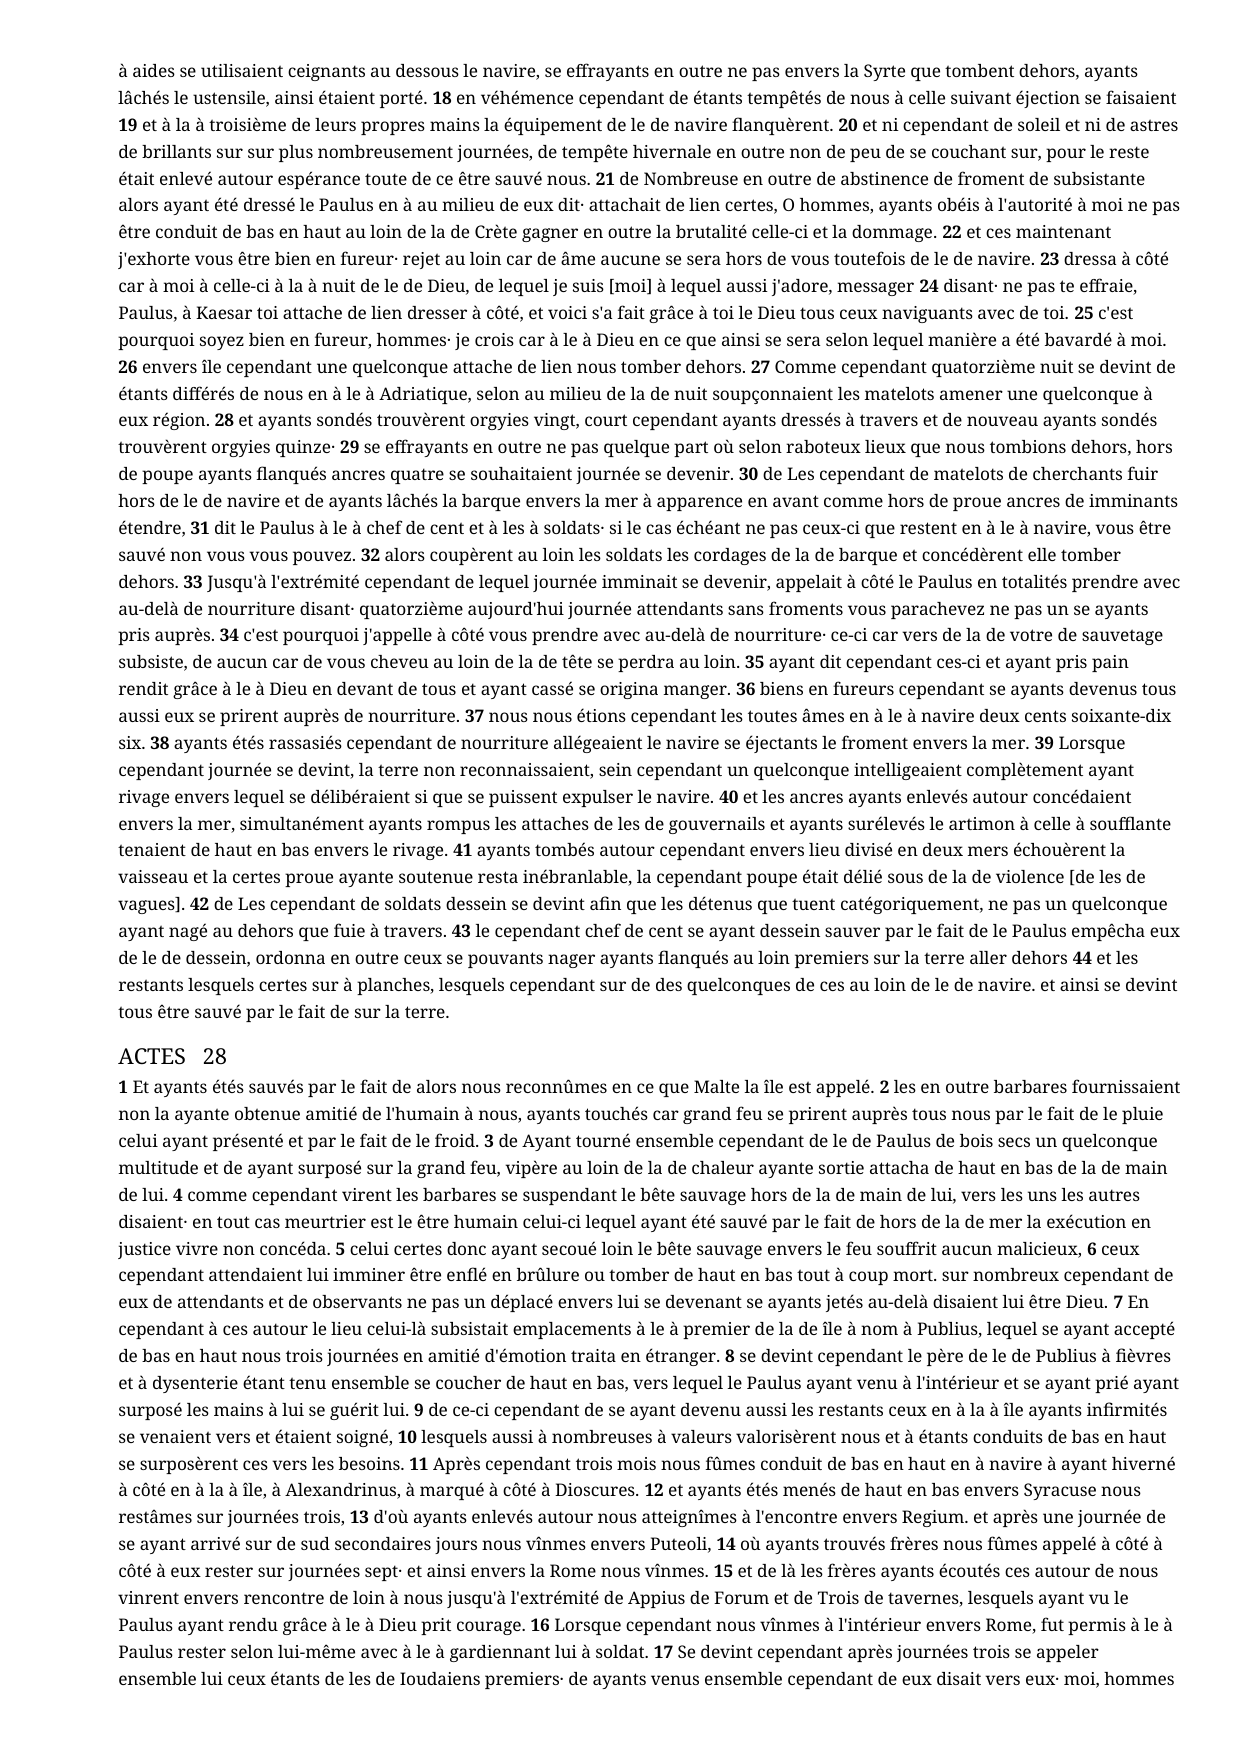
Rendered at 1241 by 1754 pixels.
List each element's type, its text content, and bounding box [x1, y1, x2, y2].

text 1 Et ayants étés sauvés par le fait de alors nous reconnûmes en ce que Malte la île est appelé. 2 les en outre barbares fournissaient non la ayante obtenue amitié de l'humain à nous, ayants touchés car grand feu se prirent auprès tous nous par le fait de le pluie celui ayant présenté et par le fait de le froid. 3 de Ayant tourné ensemble cependant de le de Paulus de bois secs un quelconque multitude et de ayant surposé sur la grand feu, vipère au loin de la de chaleur ayante sortie attacha de haut en bas de la de main de lui. 4 comme cependant virent les barbares se suspendant le bête sauvage hors de la de main de lui, vers les uns les autres disaient· en tout cas meurtrier est le être humain celui-ci lequel ayant été sauvé par le fait de hors de la de mer la exécution en justice vivre non concéda. 5 celui certes donc ayant secoué loin le bête sauvage envers le feu souffrit aucun malicieux, 6 ceux cependant attendaient lui imminer être enflé en brûlure ou tomber de haut en bas tout à coup mort. sur nombreux cependant de eux de attendants et de observants ne pas un déplacé envers lui se devenant se ayants jetés au-delà disaient lui être Dieu. 7 En cependant à ces autour le lieu celui-là subsistait emplacements à le à premier de la de île à nom à Publius, lequel se ayant accepté de bas en haut nous trois journées en amitié d'émotion traita en étranger. 8 se devint cependant le père de le de Publius à fièvres et à dysenterie étant tenu ensemble se coucher de haut en bas, vers lequel le Paulus ayant venu à l'intérieur et se ayant prié ayant surposé les mains à lui se guérit lui. 9 de ce-ci cependant de se ayant devenu aussi les restants ceux en à la à île ayants infirmités se venaient vers et étaient soigné, 10 lesquels aussi à nombreuses à valeurs valorisèrent nous et à étants conduits de bas en haut se surposèrent ces vers les besoins. 11 Après cependant trois mois nous fûmes conduit de bas en haut en à navire à ayant hiverné à côté en à la à île, à Alexandrinus, à marqué à côté à Dioscures. 12 et ayants étés menés de haut en bas envers Syracuse nous restâmes sur journées trois, 13 d'où ayants enlevés autour nous atteignîmes à l'encontre envers Regium. et après une journée de se ayant arrivé sur de sud secondaires jours nous vînmes envers Puteoli, 14 où ayants trouvés frères nous fûmes appelé à côté à côté à eux rester sur journées sept· et ainsi envers la Rome nous vînmes. 15 et de là les frères ayants écoutés ces autour de nous vinrent envers rencontre de loin à nous jusqu'à l'extrémité de Appius de Forum et de Trois de tavernes, lesquels ayant vu le Paulus ayant rendu grâce à le à Dieu prit courage. 16 Lorsque cependant nous vînmes à l'intérieur envers Rome, fut permis à le à Paulus rester selon lui-même avec à le à gardiennant lui à soldat. 17 Se devint cependant après journées trois se appeler ensemble lui ceux étants de les de Ioudaiens premiers· de ayants venus ensemble cependant de eux disait vers eux· moi, hommes [118, 1075, 1181, 1690]
text ACTES 28 [118, 1041, 1181, 1071]
text à aides se utilisaient ceignants au dessous le navire, se effrayants en outre ne pas envers la Syrte que tombent dehors, ayants lâchés le ustensile, ainsi étaient porté. 18 en véhémence cependant de étants tempêtés de nous à celle suivant éjection se faisaient 19 et à la à troisième de leurs propres mains la équipement de le de navire flanquèrent. 20 et ni cependant de soleil et ni de astres de brillants sur sur plus nombreusement journées, de tempête hivernale en outre non de peu de se couchant sur, pour le reste était enlevé autour espérance toute de ce être sauvé nous. 21 de Nombreuse en outre de abstinence de froment de subsistante alors ayant été dressé le Paulus en à au milieu de eux dit· attachait de lien certes, O hommes, ayants obéis à l'autorité à moi ne pas être conduit de bas en haut au loin de la de Crète gagner en outre la brutalité celle-ci et la dommage. 22 et ces maintenant j'exhorte vous être bien en fureur· rejet au loin car de âme aucune se sera hors de vous toutefois de le de navire. 23 dressa à côté car à moi à celle-ci à la à nuit de le de Dieu, de lequel je suis [moi] à lequel aussi j'adore, messager 24 disant· ne pas te effraie, Paulus, à Kaesar toi attache de lien dresser à côté, et voici s'a fait grâce à toi le Dieu tous ceux naviguants avec de toi. 25 c'est pourquoi soyez bien en fureur, hommes· je crois car à le à Dieu en ce que ainsi se sera selon lequel manière a été bavardé à moi. 26 envers île cependant une quelconque attache de lien nous tomber dehors. 27 Comme cependant quatorzième nuit se devint de étants différés de nous en à le à Adriatique, selon au milieu de la de nuit soupçonnaient les matelots amener une quelconque à eux région. 28 et ayants sondés trouvèrent orgyies vingt, court cependant ayants dressés à travers et de nouveau ayants sondés trouvèrent orgyies quinze· 29 se effrayants en outre ne pas quelque part où selon raboteux lieux que nous tombions dehors, hors de poupe ayants flanqués ancres quatre se souhaitaient journée se devenir. 30 de Les cependant de matelots de cherchants fuir hors de le de navire et de ayants lâchés la barque envers la mer à apparence en avant comme hors de proue ancres de imminants étendre, 31 dit le Paulus à le à chef de cent et à les à soldats· si le cas échéant ne pas ceux-ci que restent en à le à navire, vous être sauvé non vous vous pouvez. 32 alors coupèrent au loin les soldats les cordages de la de barque et concédèrent elle tomber dehors. 33 Jusqu'à l'extrémité cependant de lequel journée imminait se devenir, appelait à côté le Paulus en totalités prendre avec au-delà de nourriture disant· quatorzième aujourd'hui journée attendants sans froments vous parachevez ne pas un se ayants pris auprès. 34 c'est pourquoi j'appelle à côté vous prendre avec au-delà de nourriture· ce-ci car vers de la de votre de sauvetage subsiste, de aucun car de vous cheveu au loin de la de tête se perdra au loin. 35 ayant dit cependant ces-ci et ayant pris pain rendit grâce à le à Dieu en devant de tous et ayant cassé se origina manger. 36 biens en fureurs cependant se ayants devenus tous aussi eux se prirent auprès de nourriture. 37 nous nous étions cependant les toutes âmes en à le à navire deux cents soixante-dix six. 38 ayants étés rassasiés cependant de nourriture allégeaient le navire se éjectants le froment envers la mer. 39 Lorsque cependant journée se devint, la terre non reconnaissaient, sein cependant un quelconque intelligeaient complètement ayant rivage envers lequel se délibéraient si que se puissent expulser le navire. 40 et les ancres ayants enlevés autour concédaient envers la mer, simultanément ayants rompus les attaches de les de gouvernails et ayants surélevés le artimon à celle à soufflante tenaient de haut en bas envers le rivage. 41 ayants tombés autour cependant envers lieu divisé en deux mers échouèrent la vaisseau et la certes proue ayante soutenue resta inébranlable, la cependant poupe était délié sous de la de violence [de les de vagues]. 42 de Les cependant de soldats dessein se devint afin que les détenus que tuent catégoriquement, ne pas un quelconque ayant nagé au dehors que fuie à travers. 43 le cependant chef de cent se ayant dessein sauver par le fait de le Paulus empêcha eux de le de dessein, ordonna en outre ceux se pouvants nager ayants flanqués au loin premiers sur la terre aller dehors 44 et les restants lesquels certes sur à planches, lesquels cependant sur de des quelconques de ces au loin de le de navire. et ainsi se devint tous être sauvé par le fait de sur la terre. [118, 59, 1181, 1023]
